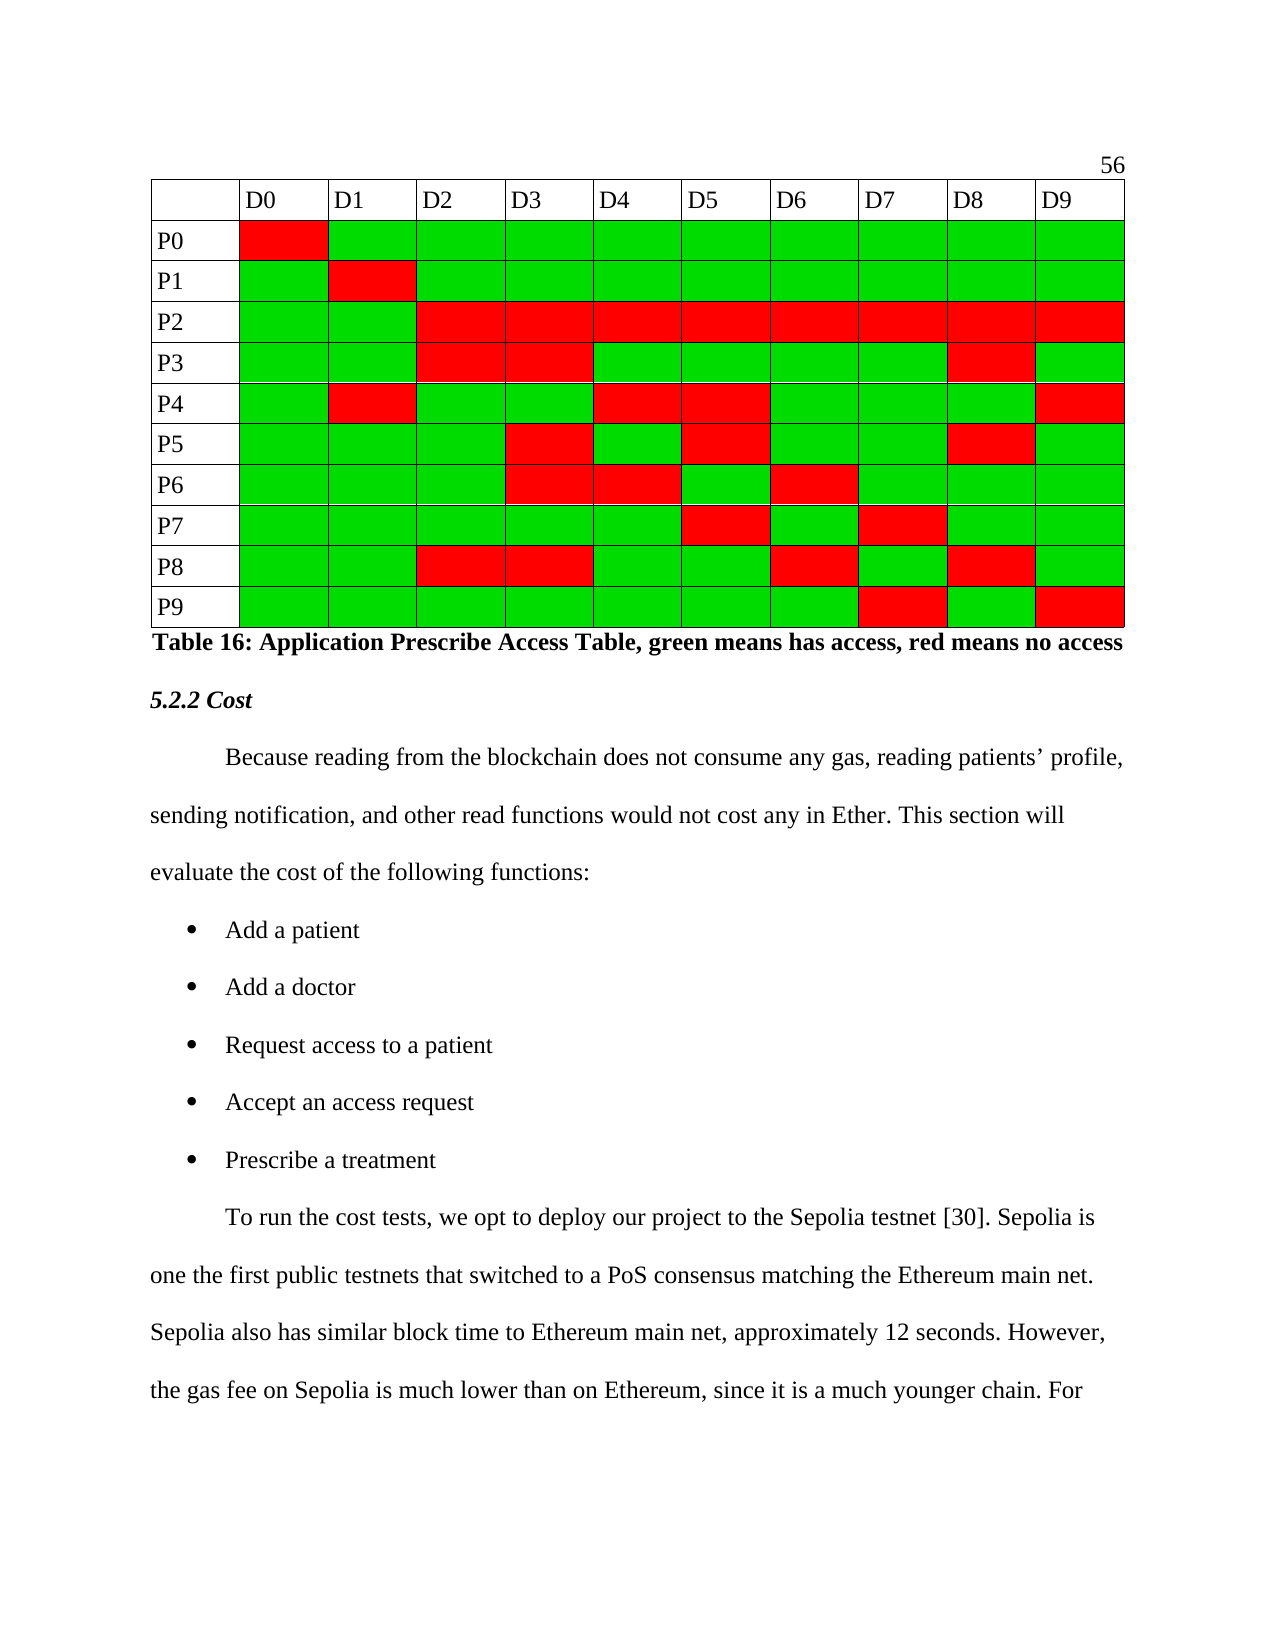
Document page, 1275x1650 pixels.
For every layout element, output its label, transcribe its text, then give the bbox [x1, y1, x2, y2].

table_cell [1036, 506, 1124, 545]
table_header D3 [506, 180, 593, 219]
table_cell [948, 384, 1035, 423]
table_cell [594, 465, 681, 504]
table_cell [417, 506, 505, 545]
table_cell [329, 343, 416, 382]
table_cell P3 [152, 343, 239, 382]
table_cell [506, 302, 593, 342]
table_cell [594, 587, 681, 627]
table_cell [240, 302, 328, 342]
table_cell [417, 343, 505, 382]
table_cell [859, 261, 947, 301]
table_cell [682, 302, 770, 342]
table_cell [240, 424, 328, 464]
table_cell [682, 506, 770, 545]
table_cell [329, 587, 416, 627]
table_header D7 [859, 180, 947, 219]
list Add a patient [187, 915, 1125, 943]
table_cell [329, 506, 416, 545]
text To run the cost tests, we opt to deploy our project to the Sepolia testnet [30]. Sepolia is one the first public testnets that switched to a PoS consensus matching the Ethereum main net. Sepolia also has similar block time to Ethereum main net, approximately 12 seconds. However, the gas fee on Sepolia is much lower than on Ethereum, since it is a much younger chain. For [150, 1202, 1125, 1403]
table_cell [240, 343, 328, 382]
table_cell [506, 587, 593, 627]
table_cell [859, 587, 947, 627]
table_cell [329, 384, 416, 423]
table_cell [948, 424, 1035, 464]
table_cell [417, 465, 505, 504]
table_cell P6 [152, 465, 239, 504]
table_cell [417, 221, 505, 260]
table_cell [417, 587, 505, 627]
table_cell [240, 465, 328, 504]
table_cell [771, 506, 858, 545]
table_cell [240, 587, 328, 627]
table_cell [771, 261, 858, 301]
table_cell [594, 221, 681, 260]
table_cell [1036, 221, 1124, 260]
table_cell [240, 546, 328, 586]
table_cell [771, 302, 858, 342]
table_header D5 [682, 180, 770, 219]
table_cell [948, 261, 1035, 301]
table_cell [948, 465, 1035, 504]
table_cell [506, 424, 593, 464]
table_cell [506, 506, 593, 545]
table_cell [506, 465, 593, 504]
list Request access to a patient [187, 1030, 1125, 1058]
table_cell [771, 546, 858, 586]
table_cell [1036, 384, 1124, 423]
table_cell [948, 302, 1035, 342]
table_cell [682, 261, 770, 301]
table_cell [682, 343, 770, 382]
table_cell [771, 465, 858, 504]
list Prescribe a treatment [187, 1145, 1125, 1173]
table_cell [594, 546, 681, 586]
table_cell P4 [152, 384, 239, 423]
table_cell [417, 424, 505, 464]
table_cell [329, 546, 416, 586]
table_header D1 [329, 180, 416, 219]
table_cell [859, 546, 947, 586]
table_cell [948, 221, 1035, 260]
table_cell P5 [152, 424, 239, 464]
table_cell [1036, 465, 1124, 504]
table_cell [1036, 546, 1124, 586]
table_cell P7 [152, 506, 239, 545]
table_cell [948, 587, 1035, 627]
table_cell [859, 506, 947, 545]
table_header D6 [771, 180, 858, 219]
table_cell [329, 302, 416, 342]
table_header [152, 180, 239, 219]
table_header D0 [240, 180, 328, 219]
table_cell [771, 384, 858, 423]
table_cell P2 [152, 302, 239, 342]
table_cell [417, 384, 505, 423]
table_cell [771, 424, 858, 464]
table_cell [417, 261, 505, 301]
list Accept an access request [187, 1087, 1125, 1116]
table_cell [771, 343, 858, 382]
subtitle 5.2.2 Cost [150, 685, 1125, 713]
table_cell [240, 261, 328, 301]
table_cell [594, 261, 681, 301]
table_cell [682, 465, 770, 504]
table_cell [1036, 424, 1124, 464]
table_header D4 [594, 180, 681, 219]
title Table 16: Application Prescribe Access Table, green means has access, red means no access [150, 627, 1125, 656]
table_cell [506, 221, 593, 260]
list Add a doctor [187, 972, 1125, 1001]
table_cell [859, 302, 947, 342]
table_cell P8 [152, 546, 239, 586]
table_cell [1036, 261, 1124, 301]
table_cell [682, 424, 770, 464]
table_cell [682, 221, 770, 260]
table_cell [594, 506, 681, 545]
table_cell P1 [152, 261, 239, 301]
table_cell [506, 546, 593, 586]
table_cell P0 [152, 221, 239, 260]
table_cell [329, 465, 416, 504]
table_cell [594, 424, 681, 464]
table_cell [594, 384, 681, 423]
table_cell [682, 384, 770, 423]
table_cell [1036, 343, 1124, 382]
table_cell [240, 221, 328, 260]
table_cell [1036, 587, 1124, 627]
table_cell [240, 384, 328, 423]
table_cell [506, 343, 593, 382]
table_cell [948, 506, 1035, 545]
table_cell [859, 343, 947, 382]
table_header D9 [1036, 180, 1124, 219]
table_cell [329, 424, 416, 464]
table_cell [859, 465, 947, 504]
table_cell [859, 221, 947, 260]
table_cell [859, 424, 947, 464]
table_cell [506, 261, 593, 301]
table_cell [682, 546, 770, 586]
table_cell [948, 343, 1035, 382]
table_cell [771, 221, 858, 260]
table_header D8 [948, 180, 1035, 219]
table_cell [417, 302, 505, 342]
table_cell [417, 546, 505, 586]
table_cell [859, 384, 947, 423]
table_cell [240, 506, 328, 545]
table_cell [594, 343, 681, 382]
table_cell P9 [152, 587, 239, 627]
table_cell [506, 384, 593, 423]
table_cell [329, 221, 416, 260]
table_cell [594, 302, 681, 342]
table_cell [948, 546, 1035, 586]
text Because reading from the blockchain does not consume any gas, reading patients’ profile, sending notification, and other read functions would not cost any in Ether. This section will evaluate the cost of the following functions: [150, 742, 1125, 886]
table_header D2 [417, 180, 505, 219]
table_cell [1036, 302, 1124, 342]
table_cell [682, 587, 770, 627]
table_cell [771, 587, 858, 627]
table_cell [329, 261, 416, 301]
